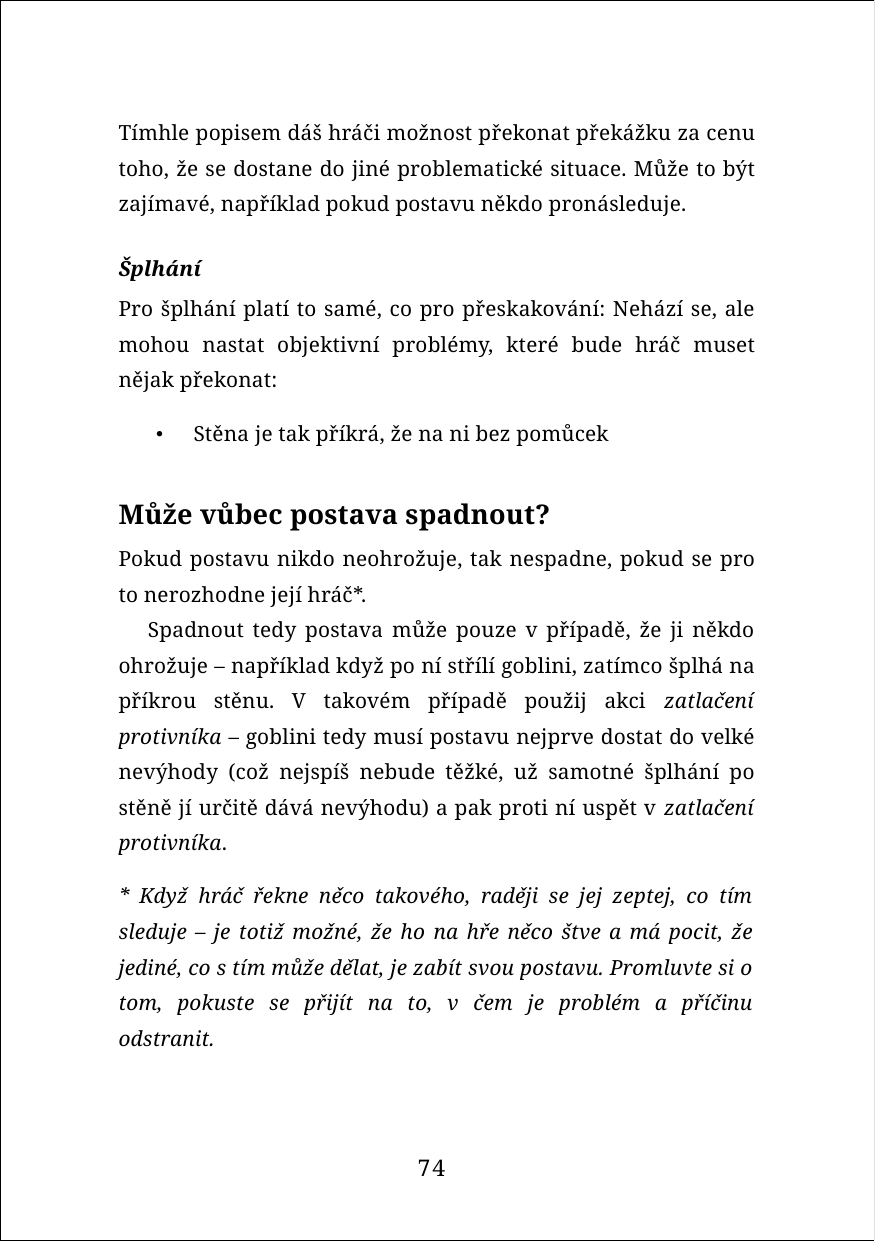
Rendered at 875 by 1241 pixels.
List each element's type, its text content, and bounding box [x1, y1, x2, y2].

subtitle Šplhání [118, 254, 756, 283]
text Tímhle popisem dáš hráči možnost překonat překážku za cenu toho, že se dostane do jiné problematické situace. Může to být zajímavé, například pokud postavu někdo pronásleduje. [118, 118, 756, 218]
subtitle Může vůbec postava spadnout? [118, 496, 756, 532]
text Pro šplhání platí to samé, co pro přeskakování: Nehází se, ale mohou nastat objektivní problémy, které bude hráč muset nějak překonat: [118, 294, 756, 394]
list Stěna je tak příkrá, že na ni bez pomůcek [156, 419, 756, 447]
text Pokud postavu nikdo neohrožuje, tak nespadne, pokud se pro to nerozhodne její hráč*. Spadnout tedy postava může pouze v případě, že ji někdo ohrožuje – například když po ní střílí goblini, zatímco šplhá na příkrou stěnu. V takovém případě použij akci zatlačení protivníka – goblini tedy musí postavu nejprve dostat do velké nevýhody (což nejspíš nebude těžké, už samotné šplhání po stěně jí určitě dává nevýhodu) a pak proti ní uspět v zatlačení protivníka. [118, 544, 756, 857]
text * Když hráč řekne něco takového, raději se jej zeptej, co tím sleduje – je totiž možné, že ho na hře něco štve a má pocit, že jediné, co s tím může dělat, je zabít svou postavu. Promluvte si o tom, pokuste se přijít na to, v čem je problém a příčinu odstranit. [118, 882, 756, 1052]
